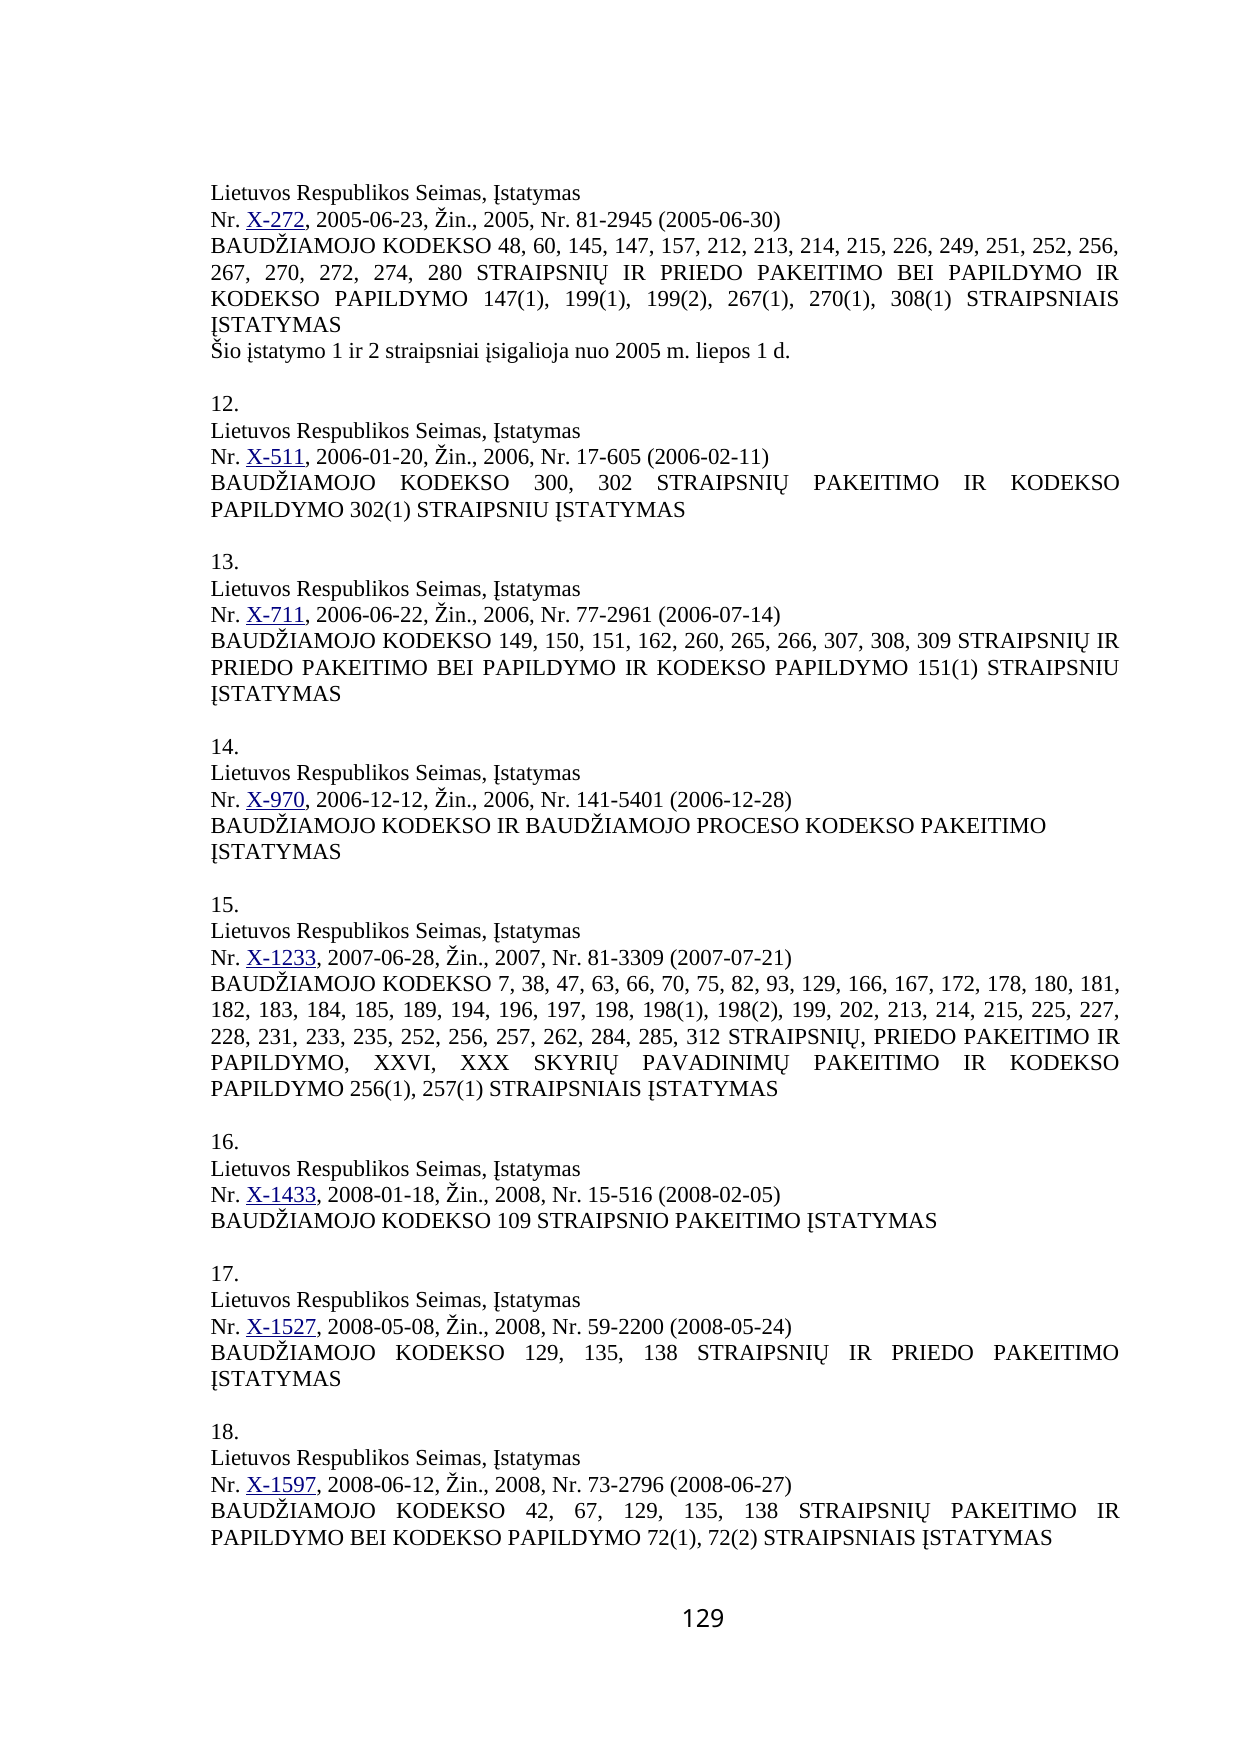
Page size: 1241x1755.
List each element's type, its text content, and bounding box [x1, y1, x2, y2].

text Nr. X-1527, 2008-05-08, Žin., 2008, Nr. 59-2200 (2008-05-24) [210, 1313, 1120, 1339]
text Nr. X-272, 2005-06-23, Žin., 2005, Nr. 81-2945 (2005-06-30) [210, 206, 1120, 232]
text BAUDŽIAMOJO KODEKSO 129, 135, 138 STRAIPSNIŲ IR PRIEDO PAKEITIMO ĮSTATYMAS [210, 1339, 1120, 1392]
text Lietuvos Respublikos Seimas, Įstatymas [210, 759, 1120, 786]
text BAUDŽIAMOJO KODEKSO IR BAUDŽIAMOJO PROCESO KODEKSO PAKEITIMO ĮSTATYMAS [210, 812, 1120, 865]
text Nr. X-1597, 2008-06-12, Žin., 2008, Nr. 73-2796 (2008-06-27) [210, 1471, 1120, 1497]
text Nr. X-970, 2006-12-12, Žin., 2006, Nr. 141-5401 (2006-12-28) [210, 786, 1120, 812]
text 16. [210, 1128, 1120, 1154]
text 17. [210, 1260, 1120, 1286]
text 14. [210, 733, 1120, 759]
text 12. [210, 390, 1120, 417]
text BAUDŽIAMOJO KODEKSO 7, 38, 47, 63, 66, 70, 75, 82, 93, 129, 166, 167, 172, 178, 180, 181, 182, 183, 184, 185, 189, 194, 196, 197, 198, 198(1), 198(2), 199, 202, 213, 214, 215, 225, 227, 228, 231, 233, 235, 252, 256, 257, 262, 284, 285, 312 STRAIPSNIŲ, PRIEDO PAKEITIMO IR PAPILDYMO, XXVI, XXX SKYRIŲ PAVADINIMŲ PAKEITIMO IR KODEKSO PAPILDYMO 256(1), 257(1) STRAIPSNIAIS ĮSTATYMAS [210, 970, 1120, 1102]
text BAUDŽIAMOJO KODEKSO 149, 150, 151, 162, 260, 265, 266, 307, 308, 309 STRAIPSNIŲ IR PRIEDO PAKEITIMO BEI PAPILDYMO IR KODEKSO PAPILDYMO 151(1) STRAIPSNIU ĮSTATYMAS [210, 627, 1120, 707]
text BAUDŽIAMOJO KODEKSO 300, 302 STRAIPSNIŲ PAKEITIMO IR KODEKSO PAPILDYMO 302(1) STRAIPSNIU ĮSTATYMAS [210, 469, 1120, 522]
text Lietuvos Respublikos Seimas, Įstatymas [210, 1154, 1120, 1181]
text Lietuvos Respublikos Seimas, Įstatymas [210, 1444, 1120, 1471]
text Šio įstatymo 1 ir 2 straipsniai įsigalioja nuo 2005 m. liepos 1 d. [210, 338, 1120, 364]
text 13. [210, 548, 1120, 575]
text BAUDŽIAMOJO KODEKSO 42, 67, 129, 135, 138 STRAIPSNIŲ PAKEITIMO IR PAPILDYMO BEI KODEKSO PAPILDYMO 72(1), 72(2) STRAIPSNIAIS ĮSTATYMAS [210, 1497, 1120, 1550]
text Lietuvos Respublikos Seimas, Įstatymas [210, 417, 1120, 443]
text 18. [210, 1418, 1120, 1444]
text Nr. X-511, 2006-01-20, Žin., 2006, Nr. 17-605 (2006-02-11) [210, 443, 1120, 469]
text Nr. X-1433, 2008-01-18, Žin., 2008, Nr. 15-516 (2008-02-05) [210, 1181, 1120, 1207]
text BAUDŽIAMOJO KODEKSO 48, 60, 145, 147, 157, 212, 213, 214, 215, 226, 249, 251, 252, 256, 267, 270, 272, 274, 280 STRAIPSNIŲ IR PRIEDO PAKEITIMO BEI PAPILDYMO IR KODEKSO PAPILDYMO 147(1), 199(1), 199(2), 267(1), 270(1), 308(1) STRAIPSNIAIS ĮSTATYMAS [210, 232, 1120, 338]
text BAUDŽIAMOJO KODEKSO 109 STRAIPSNIO PAKEITIMO ĮSTATYMAS [210, 1207, 1120, 1234]
text Nr. X-711, 2006-06-22, Žin., 2006, Nr. 77-2961 (2006-07-14) [210, 601, 1120, 627]
text Lietuvos Respublikos Seimas, Įstatymas [210, 1286, 1120, 1313]
text Nr. X-1233, 2007-06-28, Žin., 2007, Nr. 81-3309 (2007-07-21) [210, 944, 1120, 970]
text Lietuvos Respublikos Seimas, Įstatymas [210, 917, 1120, 944]
text Lietuvos Respublikos Seimas, Įstatymas [210, 179, 1120, 206]
text 15. [210, 891, 1120, 917]
text Lietuvos Respublikos Seimas, Įstatymas [210, 575, 1120, 601]
